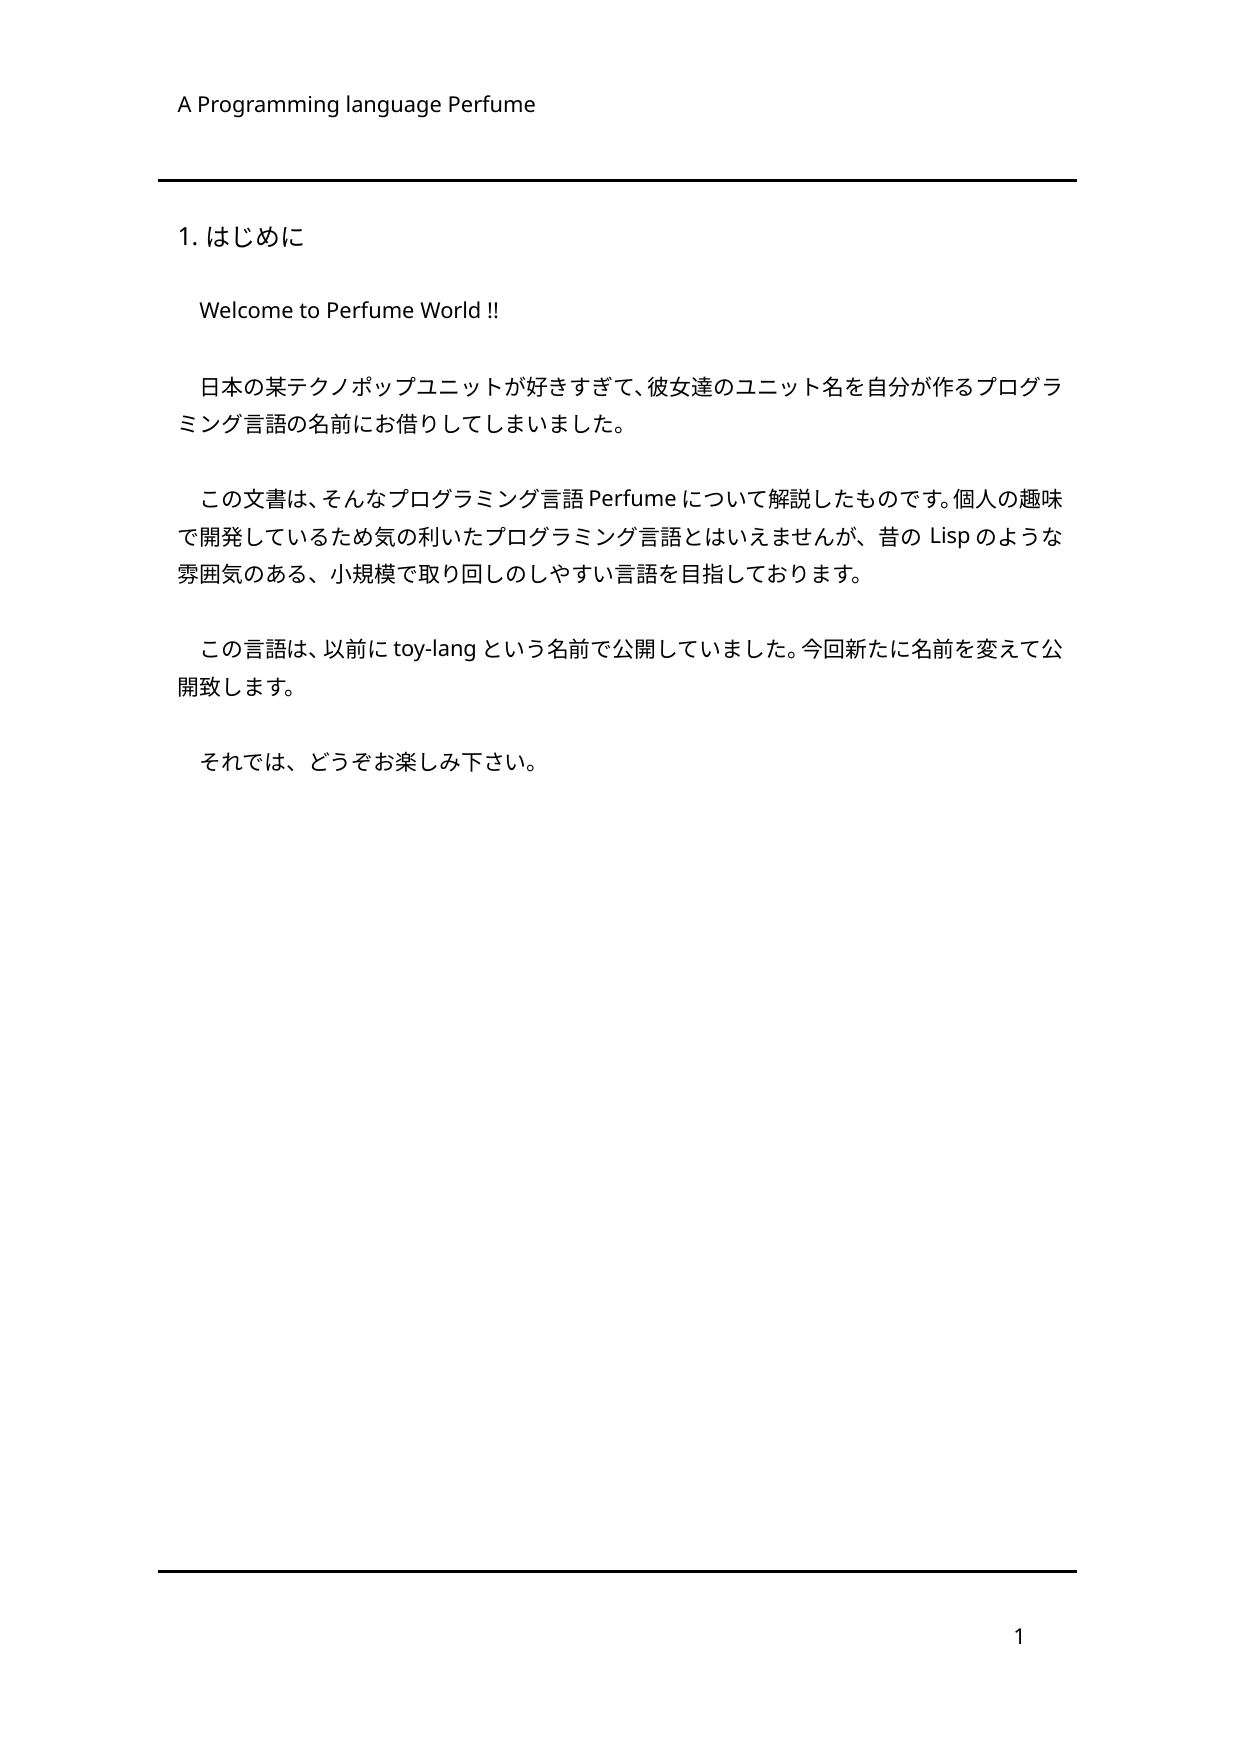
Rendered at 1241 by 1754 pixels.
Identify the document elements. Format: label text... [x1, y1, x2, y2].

text この言語は、以前にtoy-langという名前で公開していました。今回新たに名前を変えて公開致します。 [177, 629, 1063, 704]
subtitle 1. はじめに [177, 217, 1063, 254]
text Welcome to Perfume World !! [177, 292, 1063, 329]
text この文書は、そんなプログラミング言語Perfumeについて解説したものです。個人の趣味で開発しているため気の利いたプログラミング言語とはいえませんが、昔のLispのような雰囲気のある、小規模で取り回しのしやすい言語を目指しております。 [177, 479, 1063, 592]
text それでは、どうぞお楽しみ下さい。 [177, 742, 1063, 779]
text 日本の某テクノポップユニットが好きすぎて、彼女達のユニット名を自分が作るプログラミング言語の名前にお借りしてしまいました。 [177, 367, 1063, 442]
